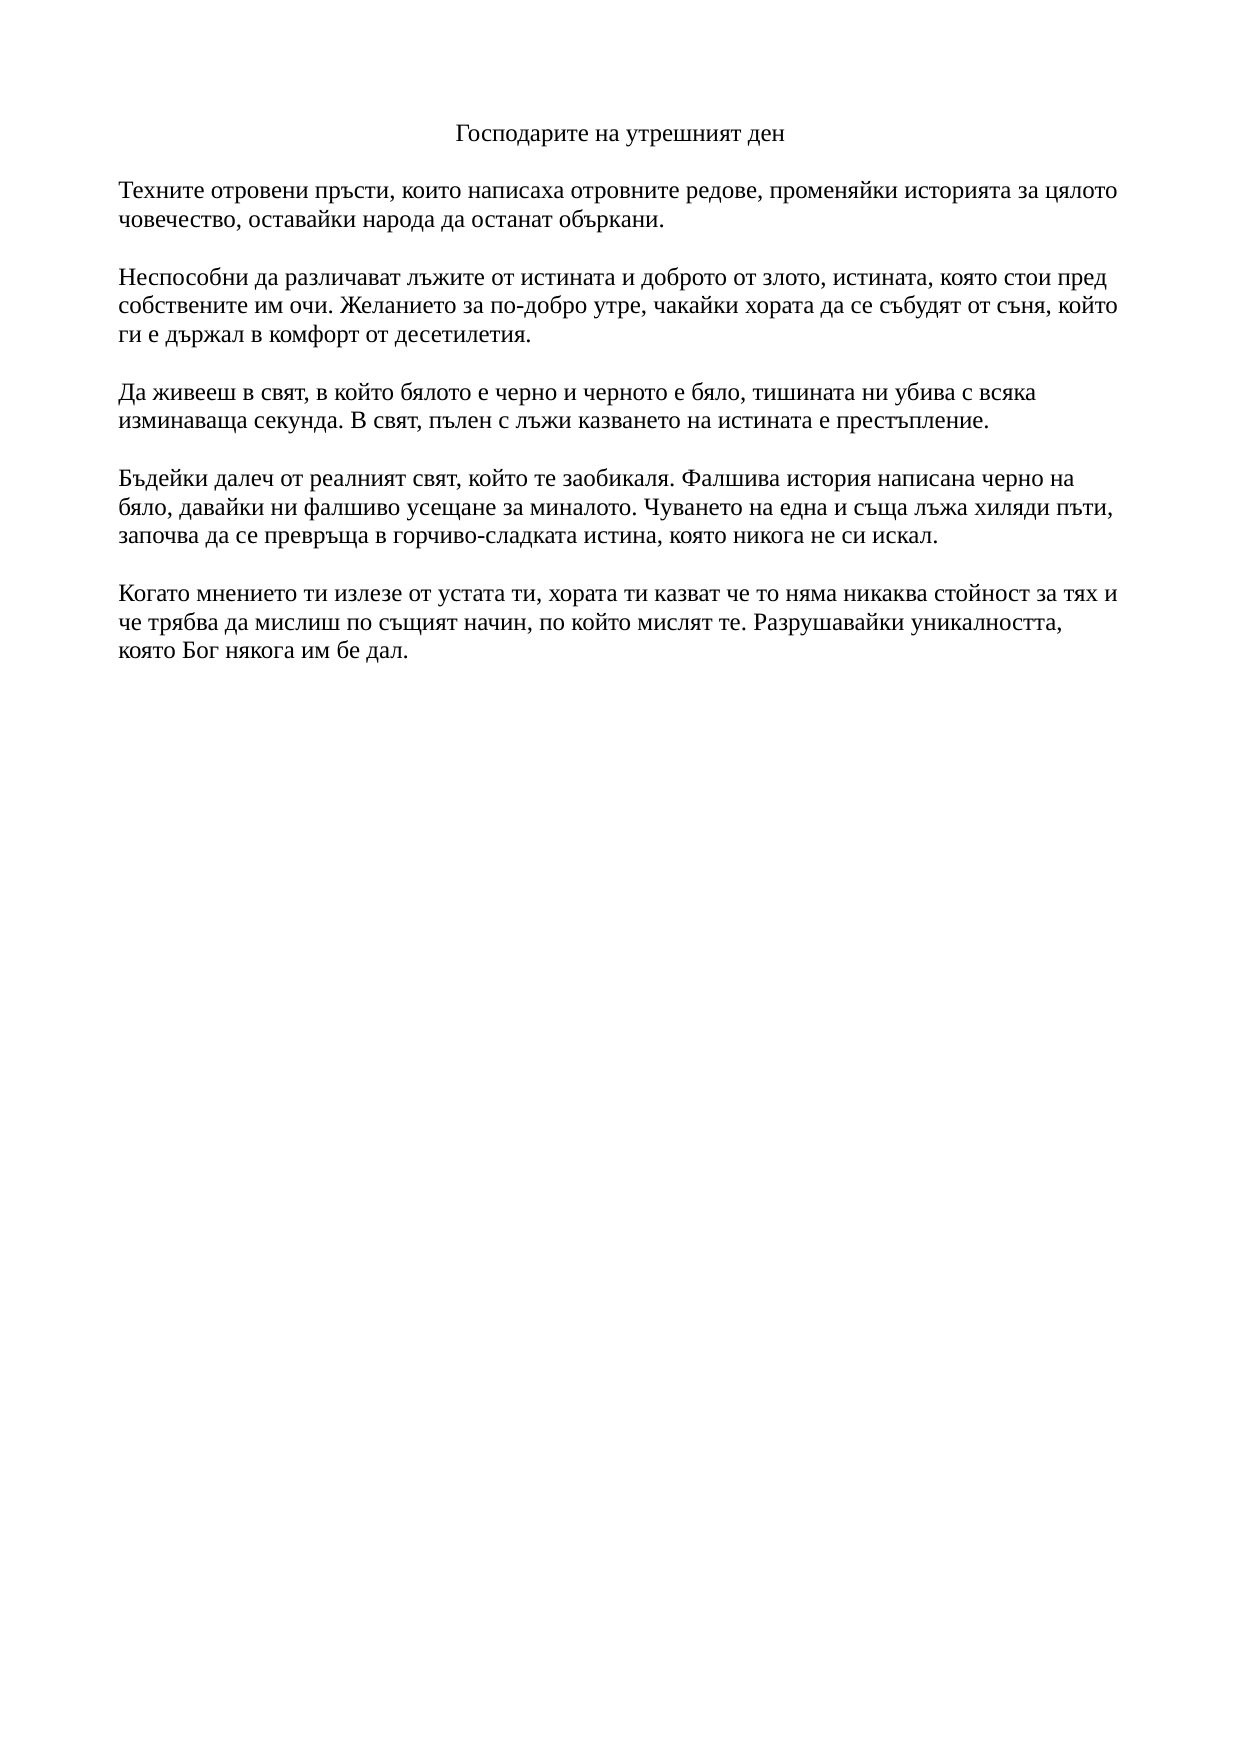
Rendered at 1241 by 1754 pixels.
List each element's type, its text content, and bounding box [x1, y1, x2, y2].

text Бъдейки далеч от реалният свят, който те заобикаля. Фалшива история написана черно на бяло, давайки ни фалшиво усещане за миналото. Чуването на една и съща лъжа хиляди пъти, започва да се превръща в горчиво-сладката истина, която никога не си искал. [118, 463, 1122, 549]
text Техните отровени пръсти, които написаха отровните редове, променяйки историята за цялото човечество, оставайки народа да останат объркани. [118, 176, 1122, 233]
text Господарите на утрешният ден [118, 118, 1122, 147]
text Да живееш в свят, в който бялото е черно и черното е бяло, тишината ни убива с всяка изминаваща секунда. В свят, пълен с лъжи казването на истината е престъпление. [118, 377, 1122, 434]
text Неспособни да различават лъжите от истината и доброто от злото, истината, която стои пред собствените им очи. Желанието за по-добро утре, чакайки хората да се събудят от съня, който ги е държал в комфорт от десетилетия. [118, 262, 1122, 348]
text Когато мнението ти излезе от устата ти, хората ти казват че то няма никаква стойност за тях и че трябва да мислиш по същият начин, по който мислят те. Разрушавайки уникалността, която Бог някога им бе дал. [118, 578, 1122, 664]
